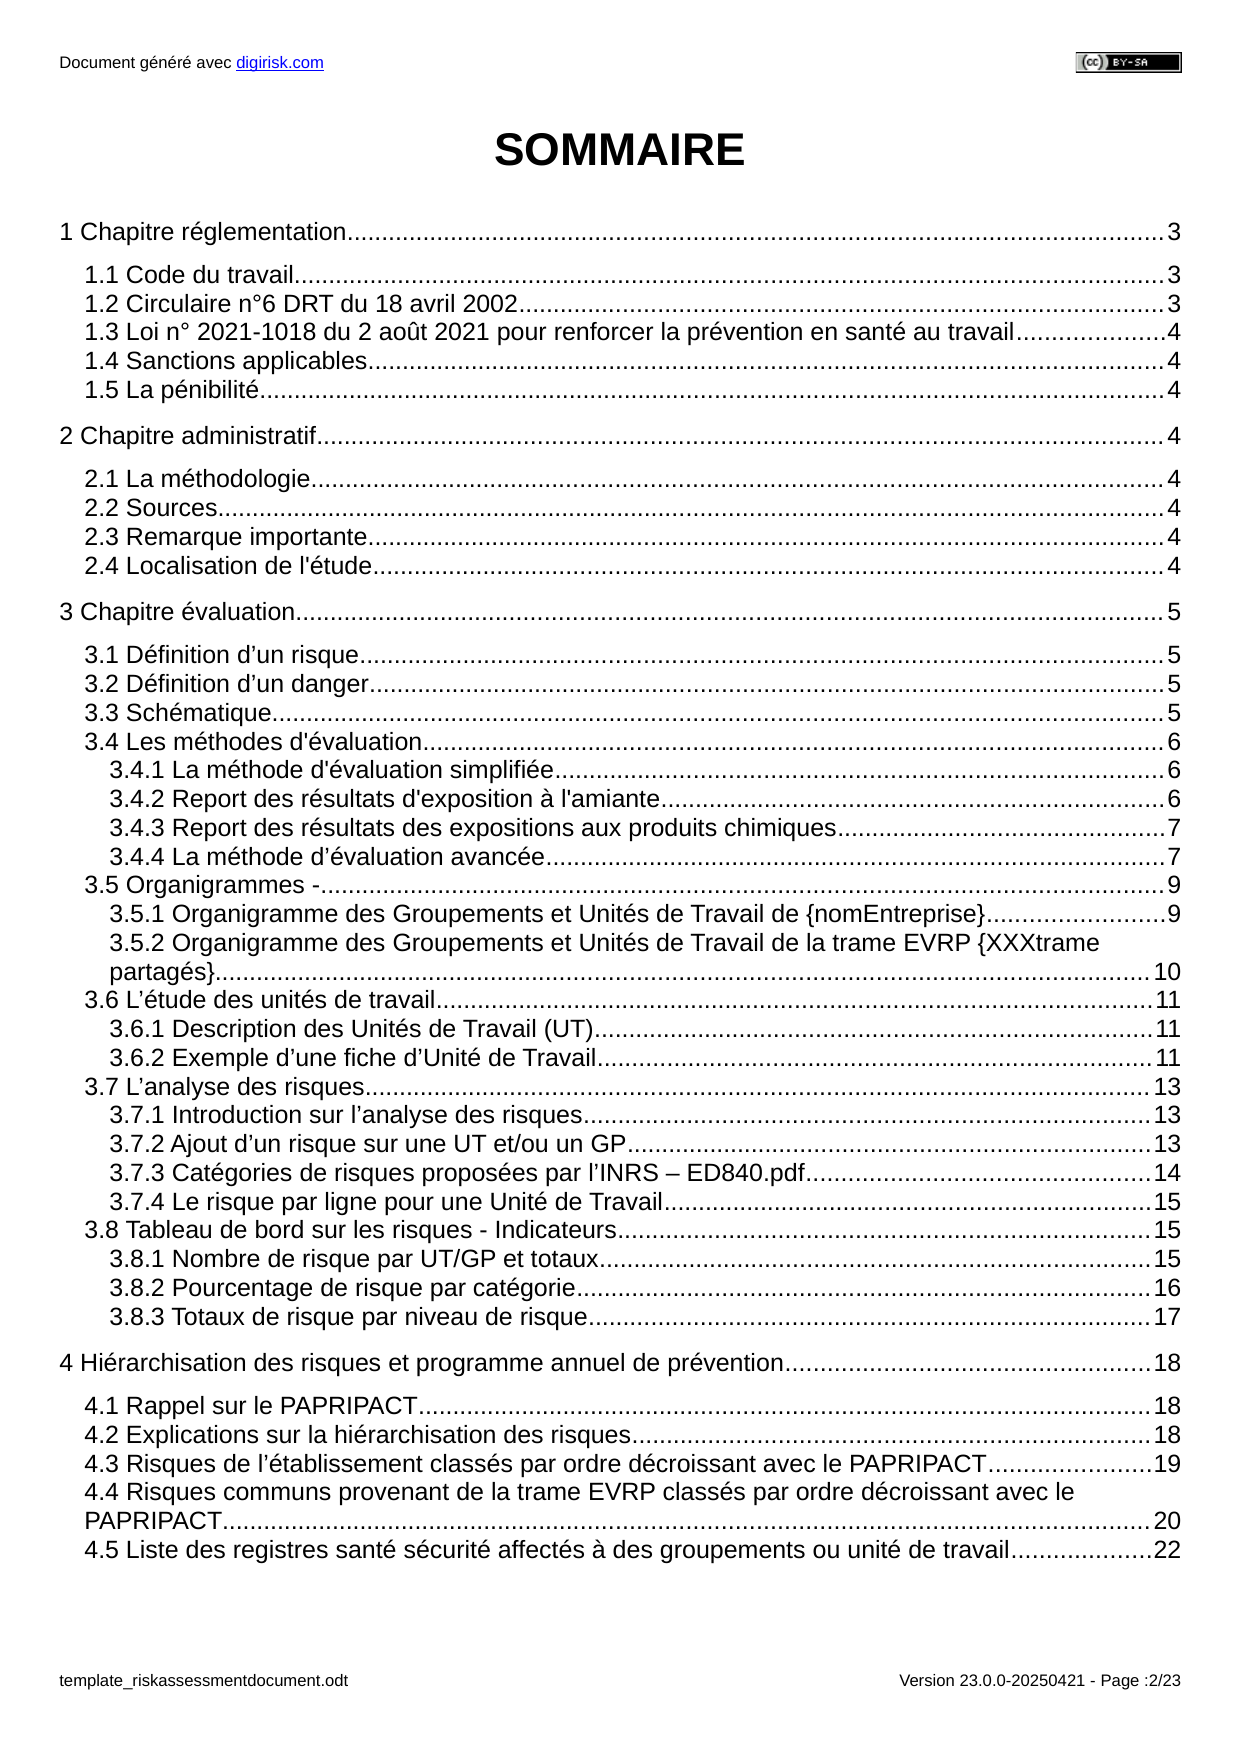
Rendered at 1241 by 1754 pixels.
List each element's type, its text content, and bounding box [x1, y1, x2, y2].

text 4.2 Explications sur la hiérarchisation des risques 18 [84, 1420, 1181, 1448]
text 4.5 Liste des registres santé sécurité affectés à des groupements ou unité de travail 22 [84, 1535, 1181, 1563]
text 3.5.2 Organigramme des Groupements et Unités de Travail de la trame EVRP {XXXtrame partagés} 10 [109, 928, 1181, 985]
text 1.3 Loi n° 2021-1018 du 2 août 2021 pour renforcer la prévention en santé au travail 4 [84, 317, 1181, 346]
text 3.8 Tableau de bord sur les risques - Indicateurs 15 [84, 1215, 1181, 1244]
text 3.7 L’analyse des risques 13 [84, 1071, 1181, 1100]
text 3.3 Schématique 5 [84, 698, 1181, 726]
text 3.8.3 Totaux de risque par niveau de risque 17 [109, 1301, 1181, 1330]
text 3.4 Les méthodes d'évaluation 6 [84, 726, 1181, 755]
text 3.7.2 Ajout d’un risque sur une UT et/ou un GP 13 [109, 1129, 1181, 1158]
text 2.1 La méthodologie 4 [84, 464, 1181, 493]
text 3.2 Définition d’un danger 5 [84, 669, 1181, 698]
text 2.2 Sources 4 [84, 493, 1181, 522]
text 3.7.1 Introduction sur l’analyse des risques 13 [109, 1100, 1181, 1129]
picture [1075, 52, 1182, 73]
text 3.7.3 Catégories de risques proposées par l’INRS – ED840.pdf 14 [109, 1158, 1181, 1186]
text 1.1 Code du travail 3 [84, 260, 1181, 288]
text 1.5 La pénibilité 4 [84, 375, 1181, 403]
text 1.2 Circulaire n°6 DRT du 18 avril 2002 3 [84, 288, 1181, 317]
text 3.8.1 Nombre de risque par UT/GP et totaux 15 [109, 1244, 1181, 1273]
text 2 Chapitre administratif 4 [59, 421, 1181, 450]
text 3.5 Organigrammes - 9 [84, 870, 1181, 899]
text 3.6.2 Exemple d’une fiche d’Unité de Travail 11 [109, 1043, 1181, 1071]
text 2.3 Remarque importante 4 [84, 522, 1181, 551]
text 3.6.1 Description des Unités de Travail (UT) 11 [109, 1014, 1181, 1043]
text 3.4.3 Report des résultats des expositions aux produits chimiques 7 [109, 813, 1181, 841]
text 3.4.1 La méthode d'évaluation simplifiée 6 [109, 755, 1181, 784]
text 2.4 Localisation de l'étude 4 [84, 551, 1181, 579]
text 3.1 Définition d’un risque 5 [84, 640, 1181, 669]
text 1.4 Sanctions applicables 4 [84, 346, 1181, 375]
text 3.4.2 Report des résultats d'exposition à l'amiante 6 [109, 784, 1181, 813]
text 3 Chapitre évaluation 5 [59, 597, 1181, 626]
text 4.3 Risques de l’établissement classés par ordre décroissant avec le PAPRIPACT 19 [84, 1448, 1181, 1477]
text 4.4 Risques communs provenant de la trame EVRP classés par ordre décroissant avec le PAPRIPACT 20 [84, 1477, 1181, 1535]
text 3.8.2 Pourcentage de risque par catégorie 16 [109, 1273, 1181, 1301]
text 4 Hiérarchisation des risques et programme annuel de prévention 18 [59, 1348, 1181, 1377]
text 1 Chapitre réglementation 3 [59, 217, 1181, 245]
text 3.5.1 Organigramme des Groupements et Unités de Travail de {nomEntreprise} 9 [109, 899, 1181, 928]
text 3.4.4 La méthode d’évaluation avancée 7 [109, 841, 1181, 870]
text SOMMAIRE [59, 122, 1181, 175]
text 3.6 L’étude des unités de travail 11 [84, 985, 1181, 1014]
text 3.7.4 Le risque par ligne pour une Unité de Travail 15 [109, 1186, 1181, 1215]
text 4.1 Rappel sur le PAPRIPACT 18 [84, 1391, 1181, 1420]
